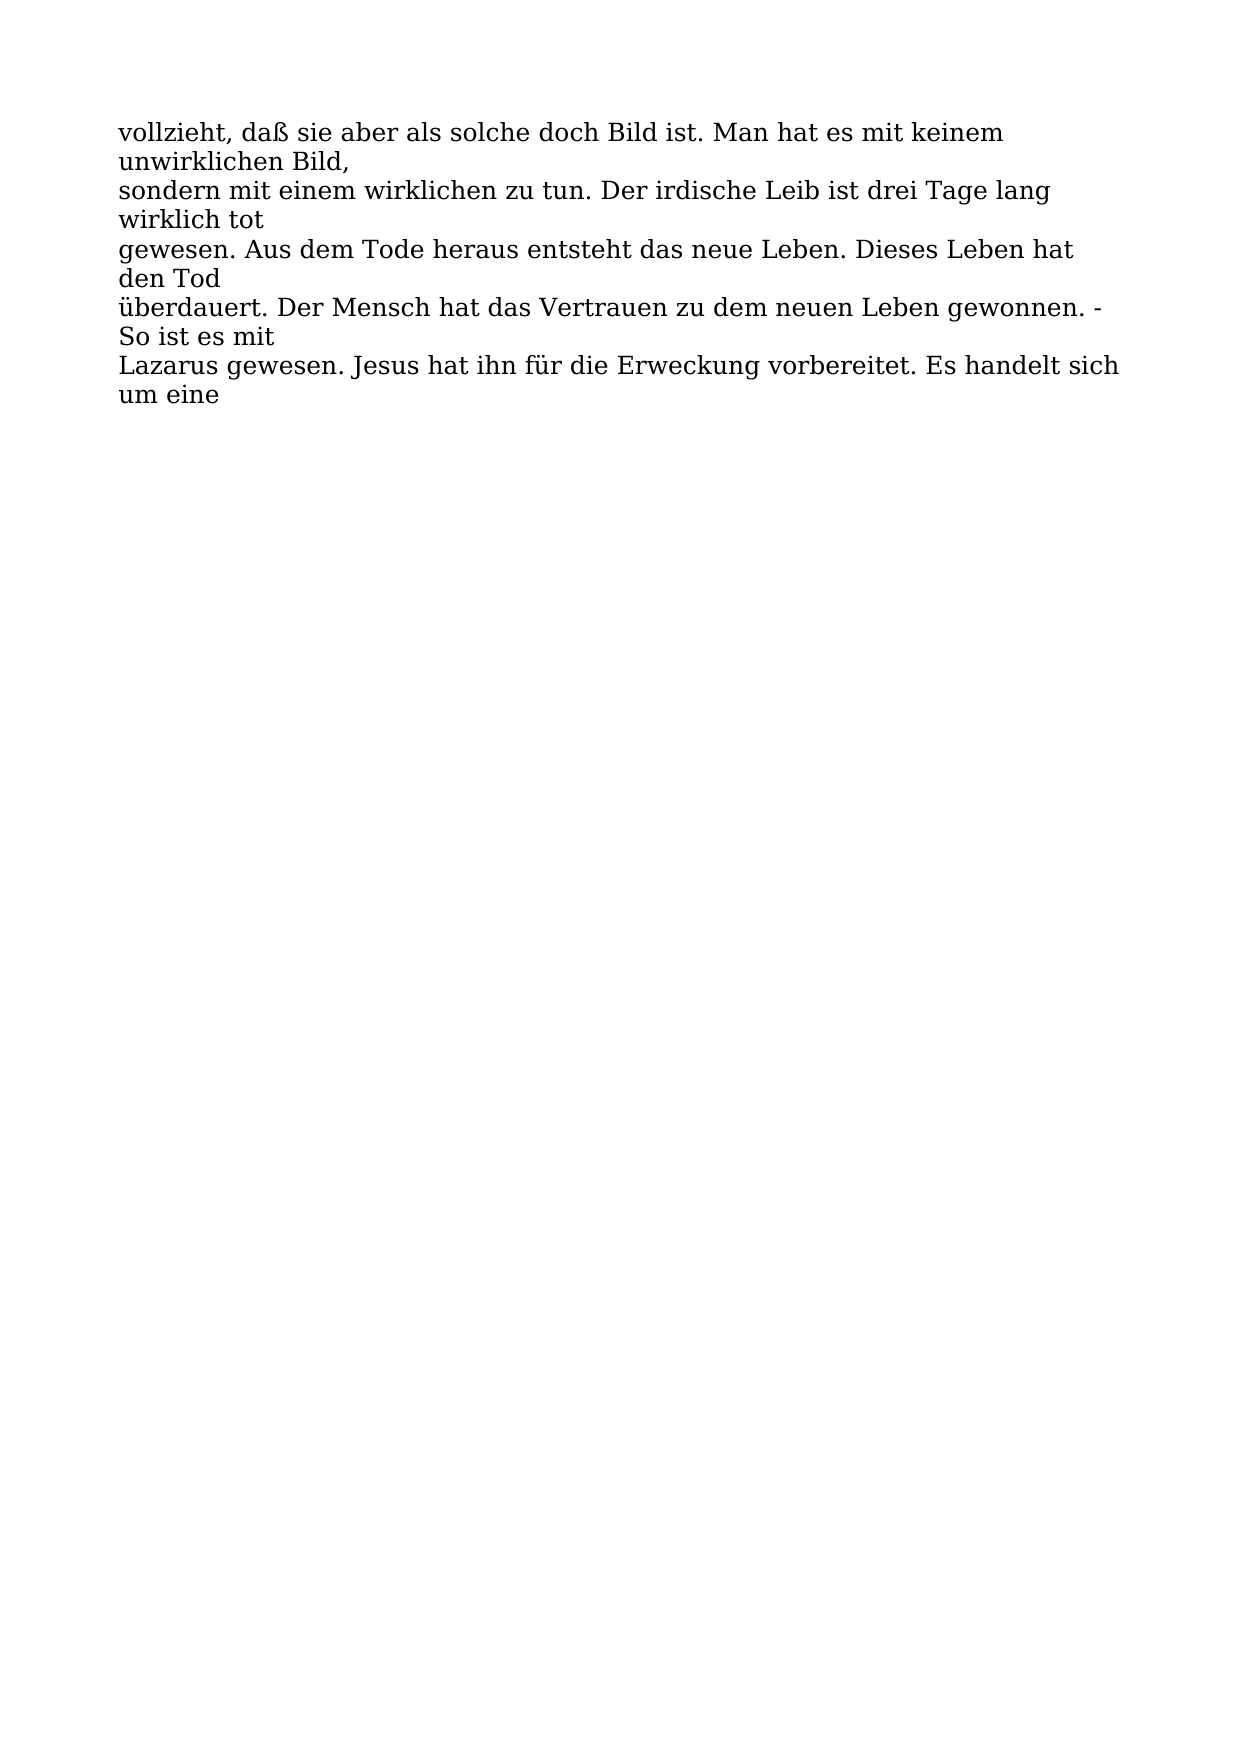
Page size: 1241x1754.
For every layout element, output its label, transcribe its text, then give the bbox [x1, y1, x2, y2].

text Lazarus gewesen. Jesus hat ihn für die Erweckung vorbereitet. Es handelt sich um eine [118, 351, 1122, 410]
text überdauert. Der Mensch hat das Vertrauen zu dem neuen Leben gewonnen. - So ist es mit [118, 293, 1122, 351]
text sondern mit einem wirklichen zu tun. Der irdische Leib ist drei Tage lang wirklich tot [118, 176, 1122, 235]
text gewesen. Aus dem Tode heraus entsteht das neue Leben. Dieses Leben hat den Tod [118, 235, 1122, 293]
text vollzieht, daß sie aber als solche doch Bild ist. Man hat es mit keinem unwirklichen Bild, [118, 118, 1122, 176]
